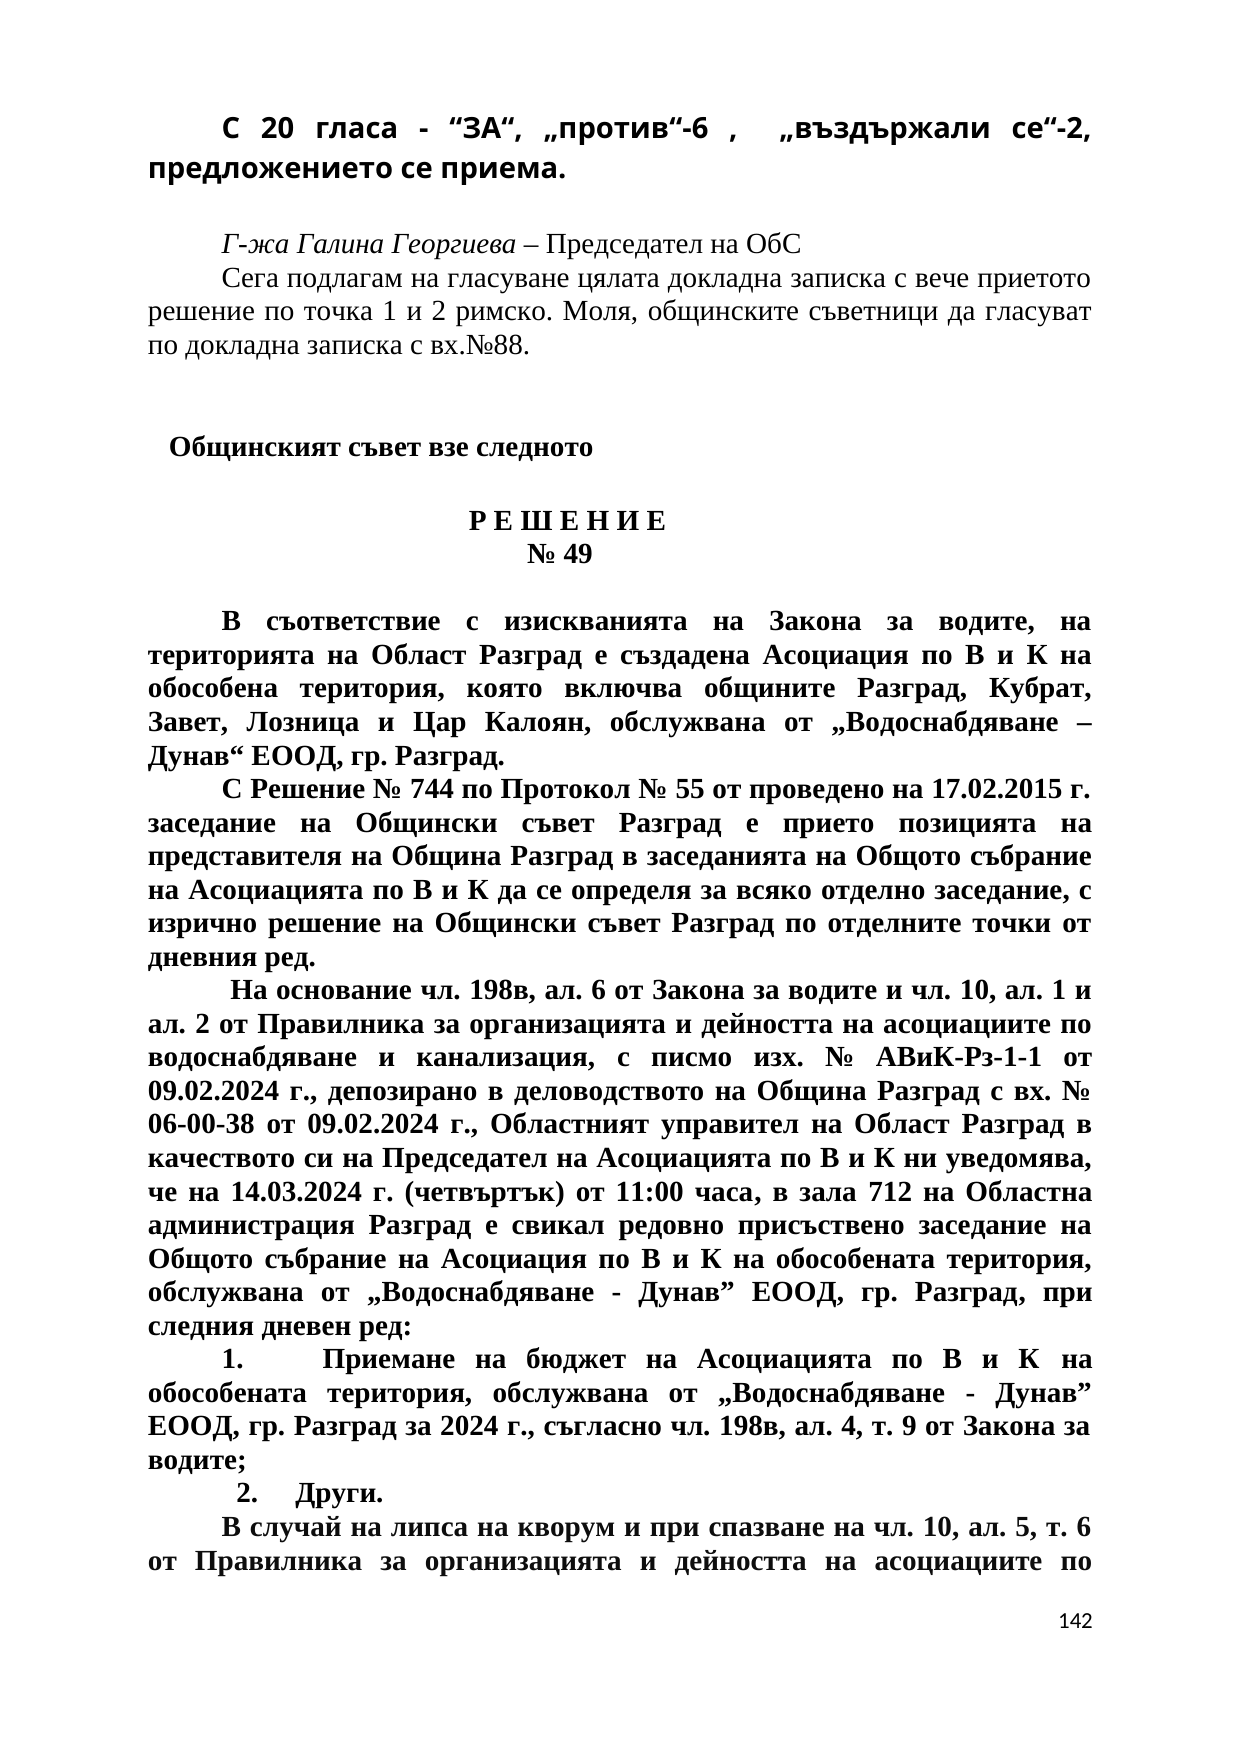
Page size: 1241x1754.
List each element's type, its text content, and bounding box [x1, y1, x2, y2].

text В случай на липса на кворум и при спазване на чл. 10, ал. 5, т. 6 от Правилника за организацията и дейността на асоциациите по [148, 1509, 1093, 1576]
subtitle Общинският съвет взе следното [148, 428, 1093, 463]
text Сега подлагам на гласуване цялата докладна записка с вече приетото решение по точка 1 и 2 римско. Моля, общинските съветници да гласуват по докладна записка с вх.№88. [148, 260, 1093, 361]
text На основание чл. 198в, ал. 6 от Закона за водите и чл. 10, ал. 1 и ал. 2 от Правилника за организацията и дейността на асоциациите по водоснабдяване и канализация, с писмо изх. № АВиК-Рз-1-1 от 09.02.2024 г., депозирано в деловодството на Община Разград с вх. № 06-00-38 от 09.02.2024 г., Областният управител на Област Разград в качеството си на Председател на Асоциацията по В и К ни уведомява, че на 14.03.2024 г. (четвъртък) от 11:00 часа, в зала 712 на Областна администрация Разград е свикал редовно присъствено заседание на Общото събрание на Асоциация по В и К на обособената територия, обслужвана от „Водоснабдяване - Дунав” ЕООД, гр. Разград, при следния дневен ред: [148, 972, 1093, 1341]
text С Решение № 744 по Протокол № 55 от проведено на 17.02.2015 г. заседание на Общински съвет Разград е прието позицията на представителя на Община Разград в заседанията на Общото събрание на Асоциацията по В и К да се определя за всяко отделно заседание, с изрично решение на Общински съвет Разград по отделните точки от дневния ред. [148, 771, 1093, 972]
subtitle № 49 [148, 536, 1093, 570]
text С 20 гласа - “ЗА“, „против“-6 , „въздържали се“-2, предложението се приема. [148, 107, 1093, 187]
subtitle Р Е Ш Е Н И Е [148, 503, 1093, 536]
text Г-жа Галина Георгиева – Председател на ОбС [148, 226, 1093, 260]
text 1. Приемане на бюджет на Асоциацията по В и К на обособената територия, обслужвана от „Водоснабдяване - Дунав” ЕООД, гр. Разград за 2024 г., съгласно чл. 198в, ал. 4, т. 9 от Закона за водите; [148, 1341, 1093, 1476]
text В съответствие с изискванията на Закона за водите, на територията на Област Разград е създадена Асоциация по В и К на обособена територия, която включва общините Разград, Кубрат, Завет, Лозница и Цар Калоян, обслужвана от „Водоснабдяване – Дунав“ ЕООД, гр. Разград. [148, 603, 1093, 771]
text 2. Други. [148, 1476, 1093, 1509]
